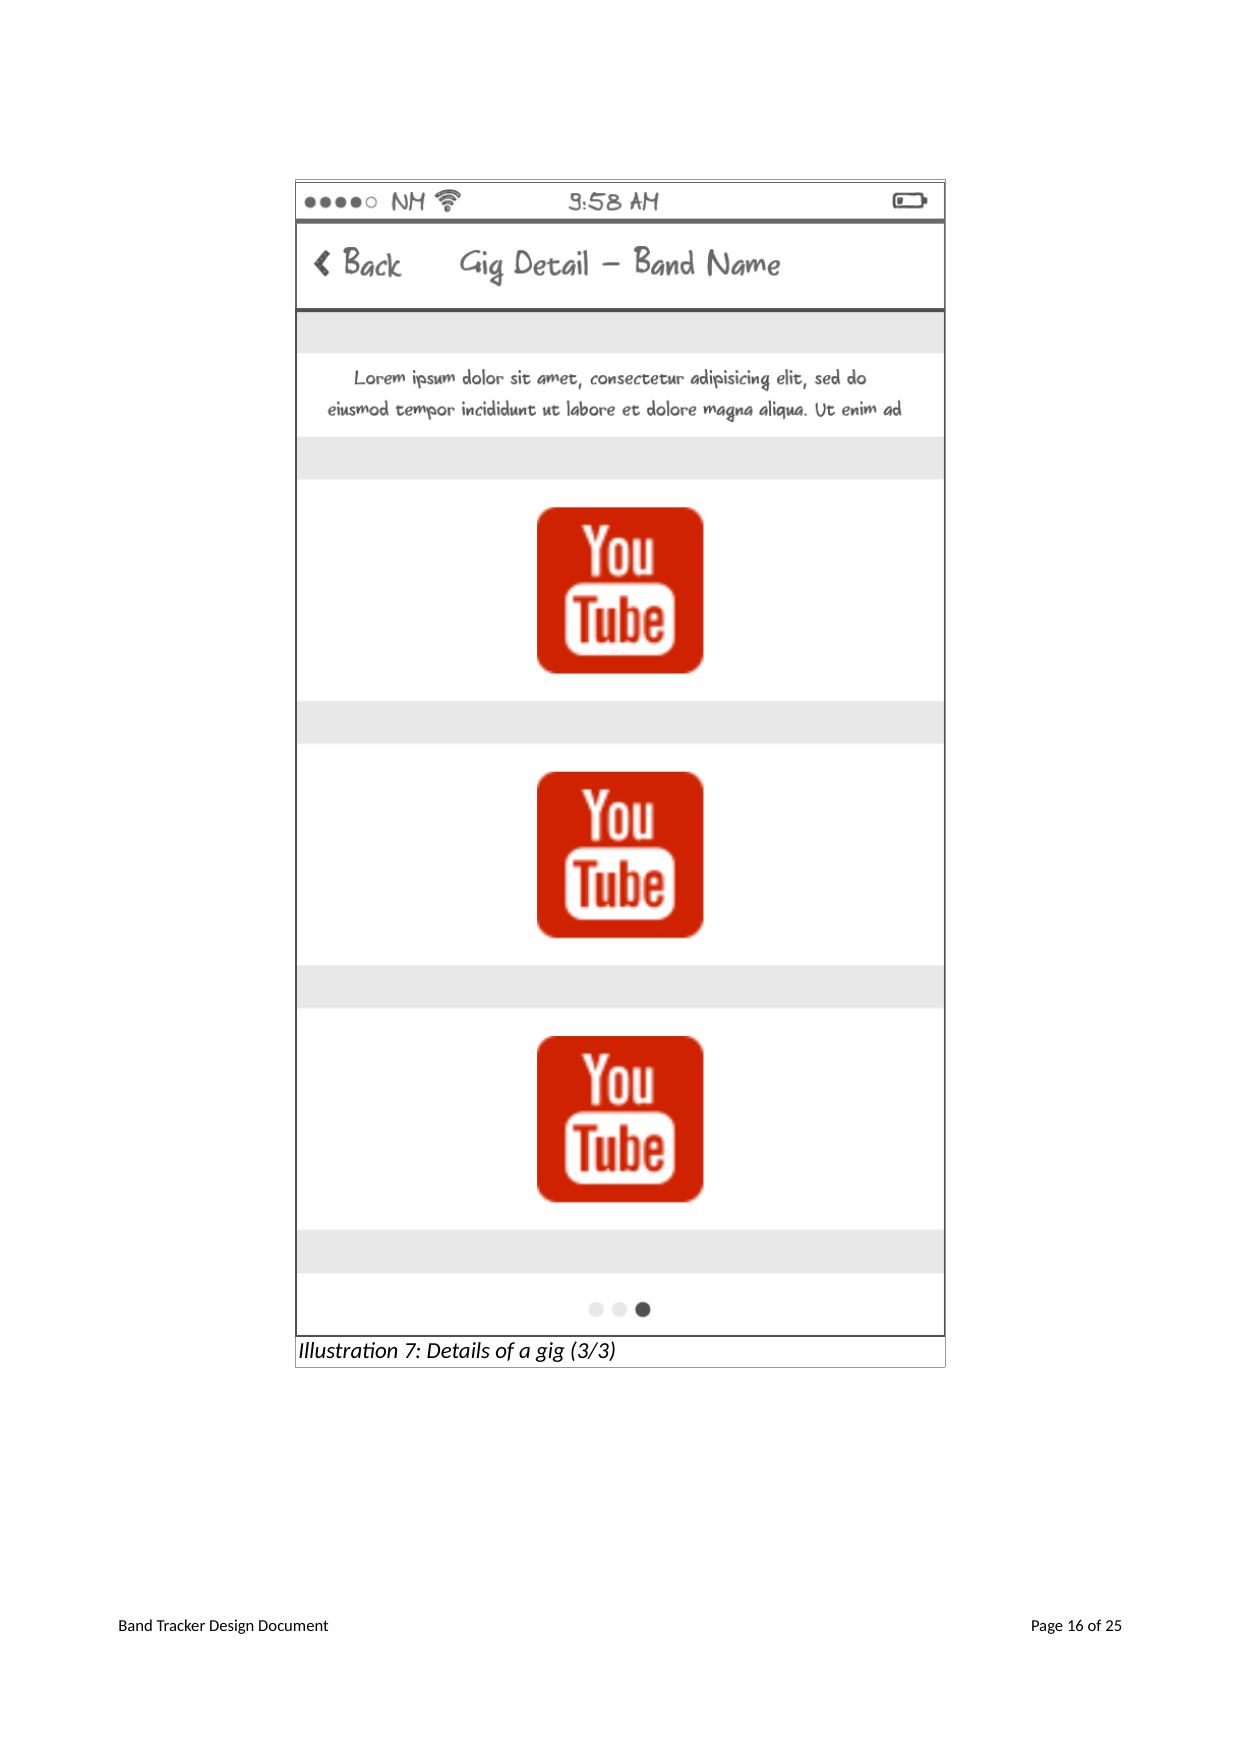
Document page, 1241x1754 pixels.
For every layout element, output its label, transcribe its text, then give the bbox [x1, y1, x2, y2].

text Illustration 7: Details of a gig (3/3) [298, 1337, 942, 1364]
picture [295, 182, 946, 1337]
